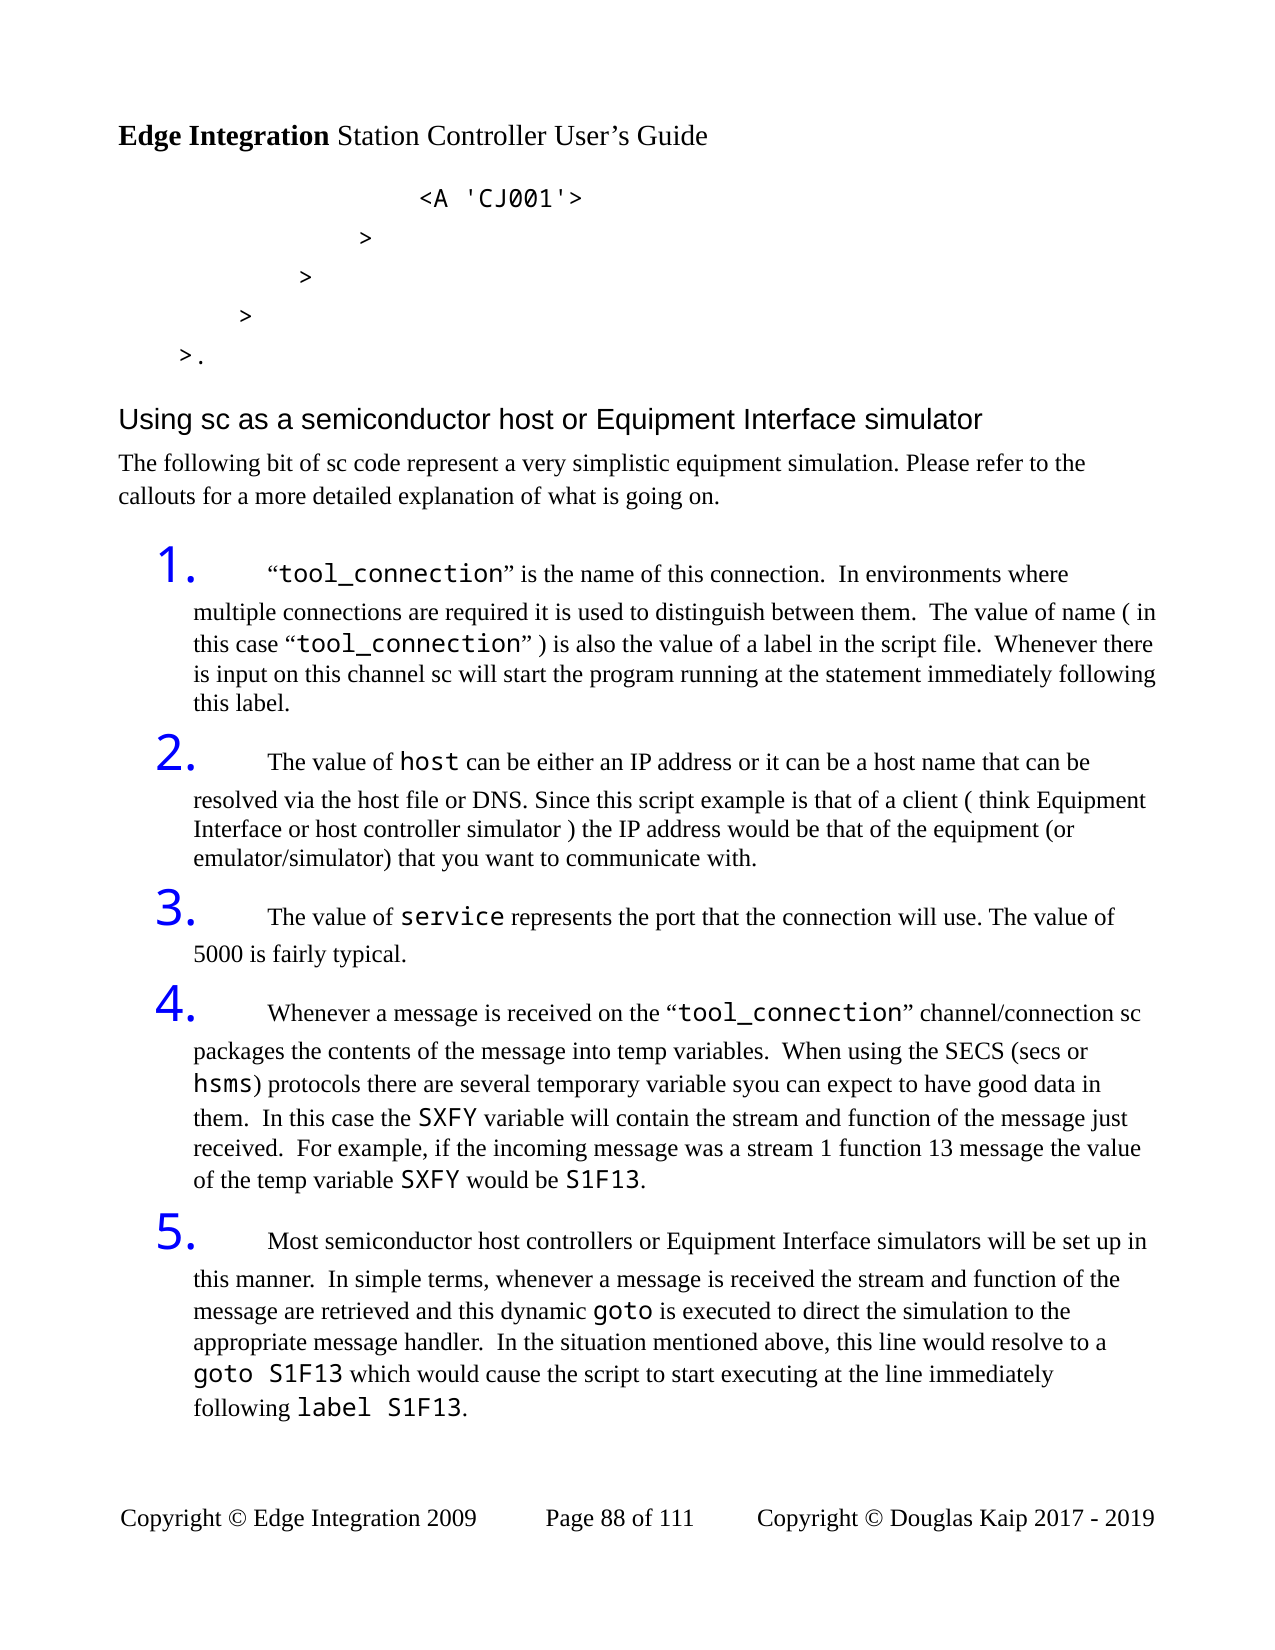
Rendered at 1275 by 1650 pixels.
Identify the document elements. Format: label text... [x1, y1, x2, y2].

text > [118, 259, 1157, 293]
list The value of host can be either an IP address or it can be a host name that can be resolved via the host file or DNS. Since this script example is that of a client ( think Equipment Interface or host controller simulator ) the IP address would be that of the equipment (or emulator/simulator) that you want to communicate with. [156, 717, 1157, 871]
text > [118, 220, 1157, 254]
list “tool_connection” is the name of this connection. In environments where multiple connections are required it is used to distinguish between them. The value of name ( in this case “tool_connection” ) is also the value of a label in the script file. Whenever there is input on this channel sc will start the program running at the statement immediately following this label. [156, 529, 1157, 717]
list Most semiconductor host controllers or Equipment Interface simulators will be set up in this manner. In simple terms, whenever a message is received the stream and function of the message are retrieved and this dynamic goto is executed to direct the simulation to the appropriate message handler. In the situation mentioned above, this line would resolve to a goto S1F13 which would cause the script to start executing at the line immediately following label S1F13. [156, 1196, 1157, 1424]
text <A 'CJ001'> [118, 181, 1157, 215]
list Whenever a message is received on the “tool_connection” channel/connection sc packages the contents of the message into temp variables. When using the SECS (secs or hsms) protocols there are several temporary variable syou can expect to have good data in them. In this case the SXFY variable will contain the stream and function of the message just received. For example, if the incoming message was a stream 1 function 13 message the value of the temp variable SXFY would be S1F13. [156, 968, 1157, 1196]
text The following bit of sc code represent a very simplistic equipment simulation. Please refer to the callouts for a more detailed explanation of what is going on. [118, 448, 1157, 510]
list The value of service represents the port that the connection will use. The value of 5000 is fairly typical. [156, 871, 1157, 968]
subtitle Using sc as a semiconductor host or Equipment Interface simulator [118, 402, 1157, 436]
text >. [118, 338, 1157, 372]
text > [118, 299, 1157, 333]
